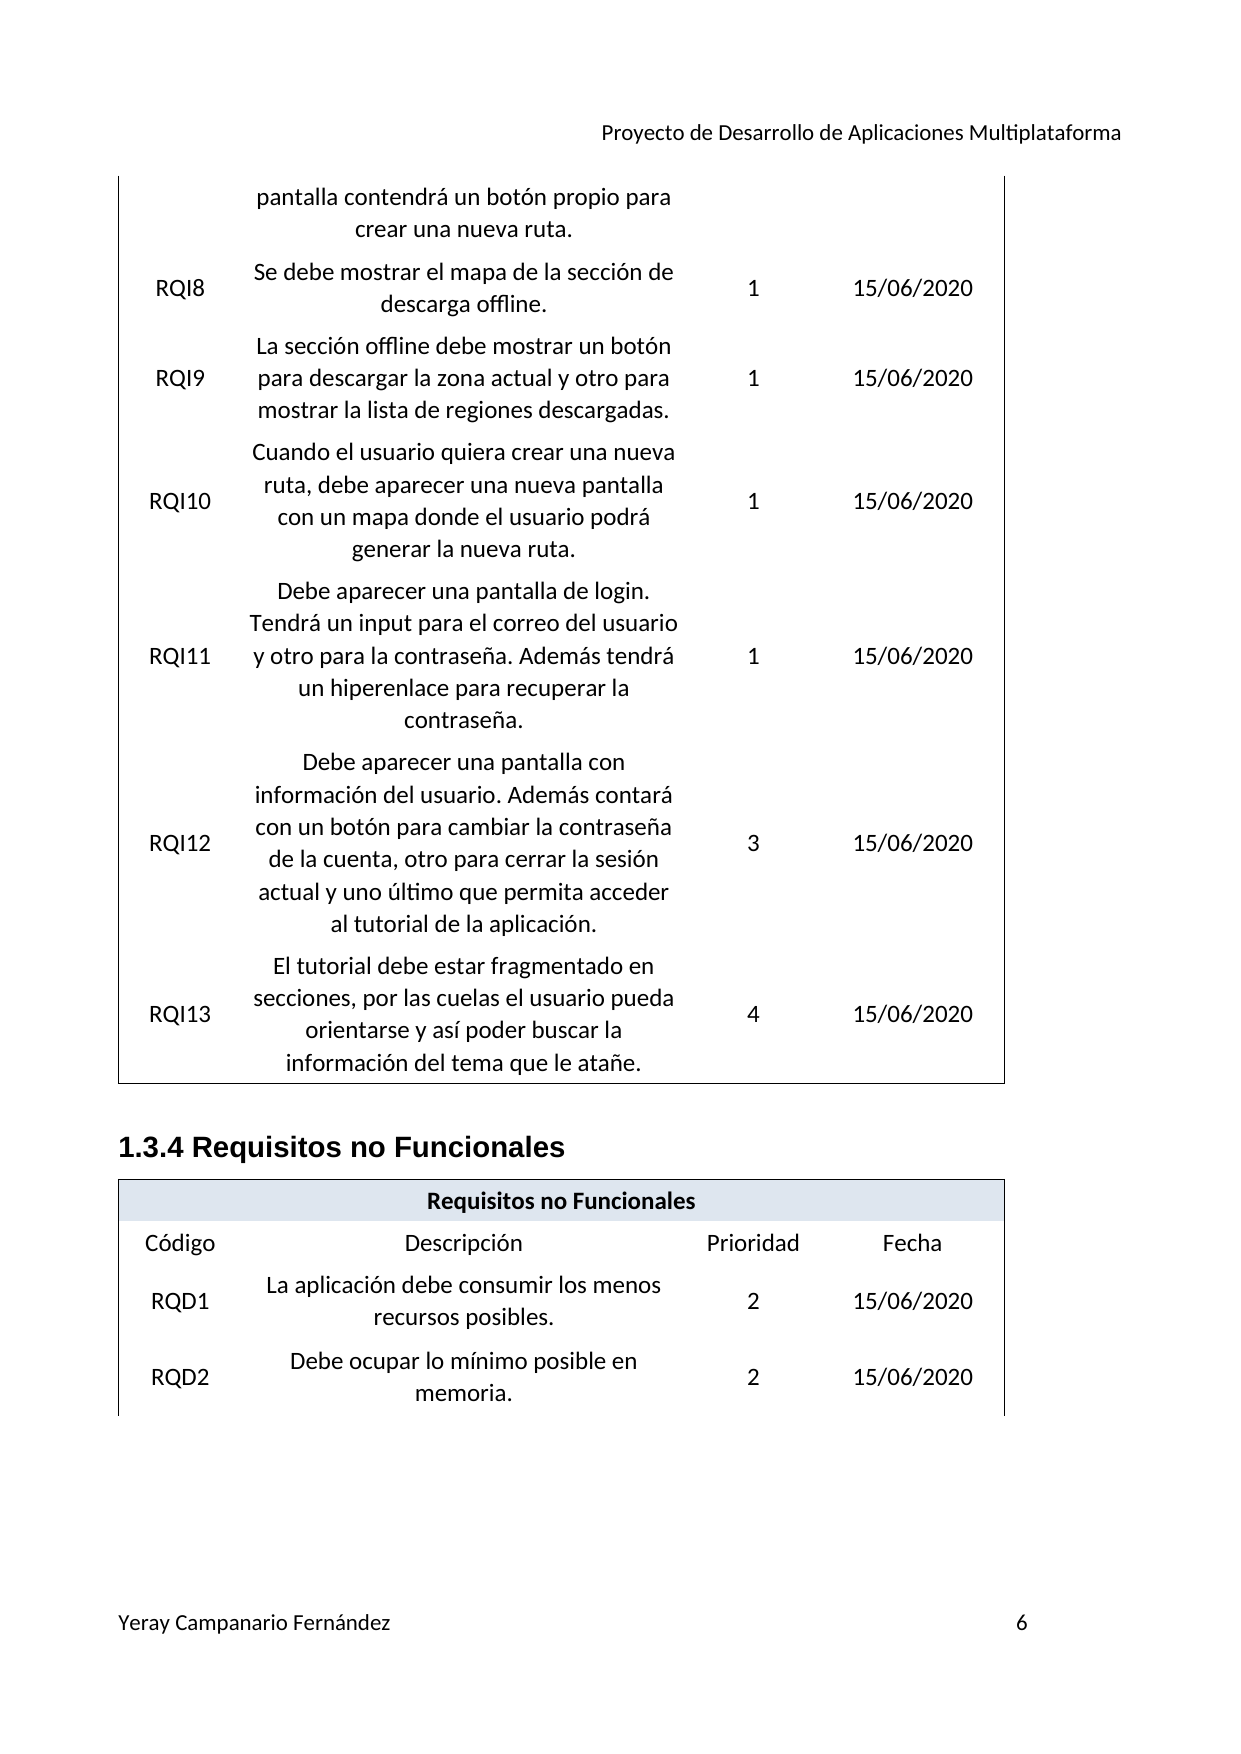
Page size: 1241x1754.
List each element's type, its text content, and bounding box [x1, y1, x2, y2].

table_cell Prioridad [686, 1221, 821, 1263]
table_cell RQI8 [119, 250, 242, 324]
table_cell Código [119, 1221, 242, 1263]
table_cell Debe ocupar lo mínimo posible en memoria. [242, 1338, 686, 1416]
table_cell 1 [686, 250, 821, 324]
table_cell La sección offline debe mostrar un botón para descargar la zona actual y otro para mostrar la lista de regiones descargadas. [242, 324, 686, 431]
table_cell Debe aparecer una pantalla con información del usuario. Además contará con un botón para cambiar la contraseña de la cuenta, otro para cerrar la sesión actual y uno último que permita acceder al tutorial de la aplicación. [242, 741, 686, 944]
table_cell [119, 176, 242, 250]
table_cell [686, 176, 821, 250]
table_cell [821, 176, 1004, 250]
subtitle 1.3.4 Requisitos no Funcionales [118, 1130, 1122, 1164]
table_cell 1 [686, 570, 821, 741]
table_cell Se debe mostrar el mapa de la sección de descarga offline. [242, 250, 686, 324]
table_cell 1 [686, 431, 821, 569]
table_cell RQI9 [119, 324, 242, 431]
table_cell 15/06/2020 [821, 944, 1004, 1083]
table_cell El tutorial debe estar fragmentado en secciones, por las cuelas el usuario pueda orientarse y así poder buscar la información del tema que le atañe. [242, 944, 686, 1083]
table_cell pantalla contendrá un botón propio para crear una nueva ruta. [242, 176, 686, 250]
table_cell RQD2 [119, 1338, 242, 1416]
table_cell 15/06/2020 [821, 250, 1004, 324]
table_cell RQI13 [119, 944, 242, 1083]
table_cell 1 [686, 324, 821, 431]
table_cell RQI10 [119, 431, 242, 569]
table_cell La aplicación debe consumir los menos recursos posibles. [242, 1263, 686, 1337]
table_cell 4 [686, 944, 821, 1083]
table_cell Descripción [242, 1221, 686, 1263]
table_cell RQI12 [119, 741, 242, 944]
table_cell 15/06/2020 [821, 324, 1004, 431]
table_cell 15/06/2020 [821, 741, 1004, 944]
table_cell Fecha [821, 1221, 1004, 1263]
table_cell RQD1 [119, 1263, 242, 1337]
table_cell 2 [686, 1263, 821, 1337]
table_cell Debe aparecer una pantalla de login. Tendrá un input para el correo del usuario y otro para la contraseña. Además tendrá un hiperenlace para recuperar la contraseña. [242, 570, 686, 741]
table_cell RQI11 [119, 570, 242, 741]
table_cell 15/06/2020 [821, 570, 1004, 741]
table_header Requisitos no Funcionales [119, 1180, 1004, 1221]
table_cell 2 [686, 1338, 821, 1416]
table_cell 15/06/2020 [821, 431, 1004, 569]
table_cell 15/06/2020 [821, 1338, 1004, 1416]
table_cell Cuando el usuario quiera crear una nueva ruta, debe aparecer una nueva pantalla con un mapa donde el usuario podrá generar la nueva ruta. [242, 431, 686, 569]
table_cell 3 [686, 741, 821, 944]
table_cell 15/06/2020 [821, 1263, 1004, 1337]
